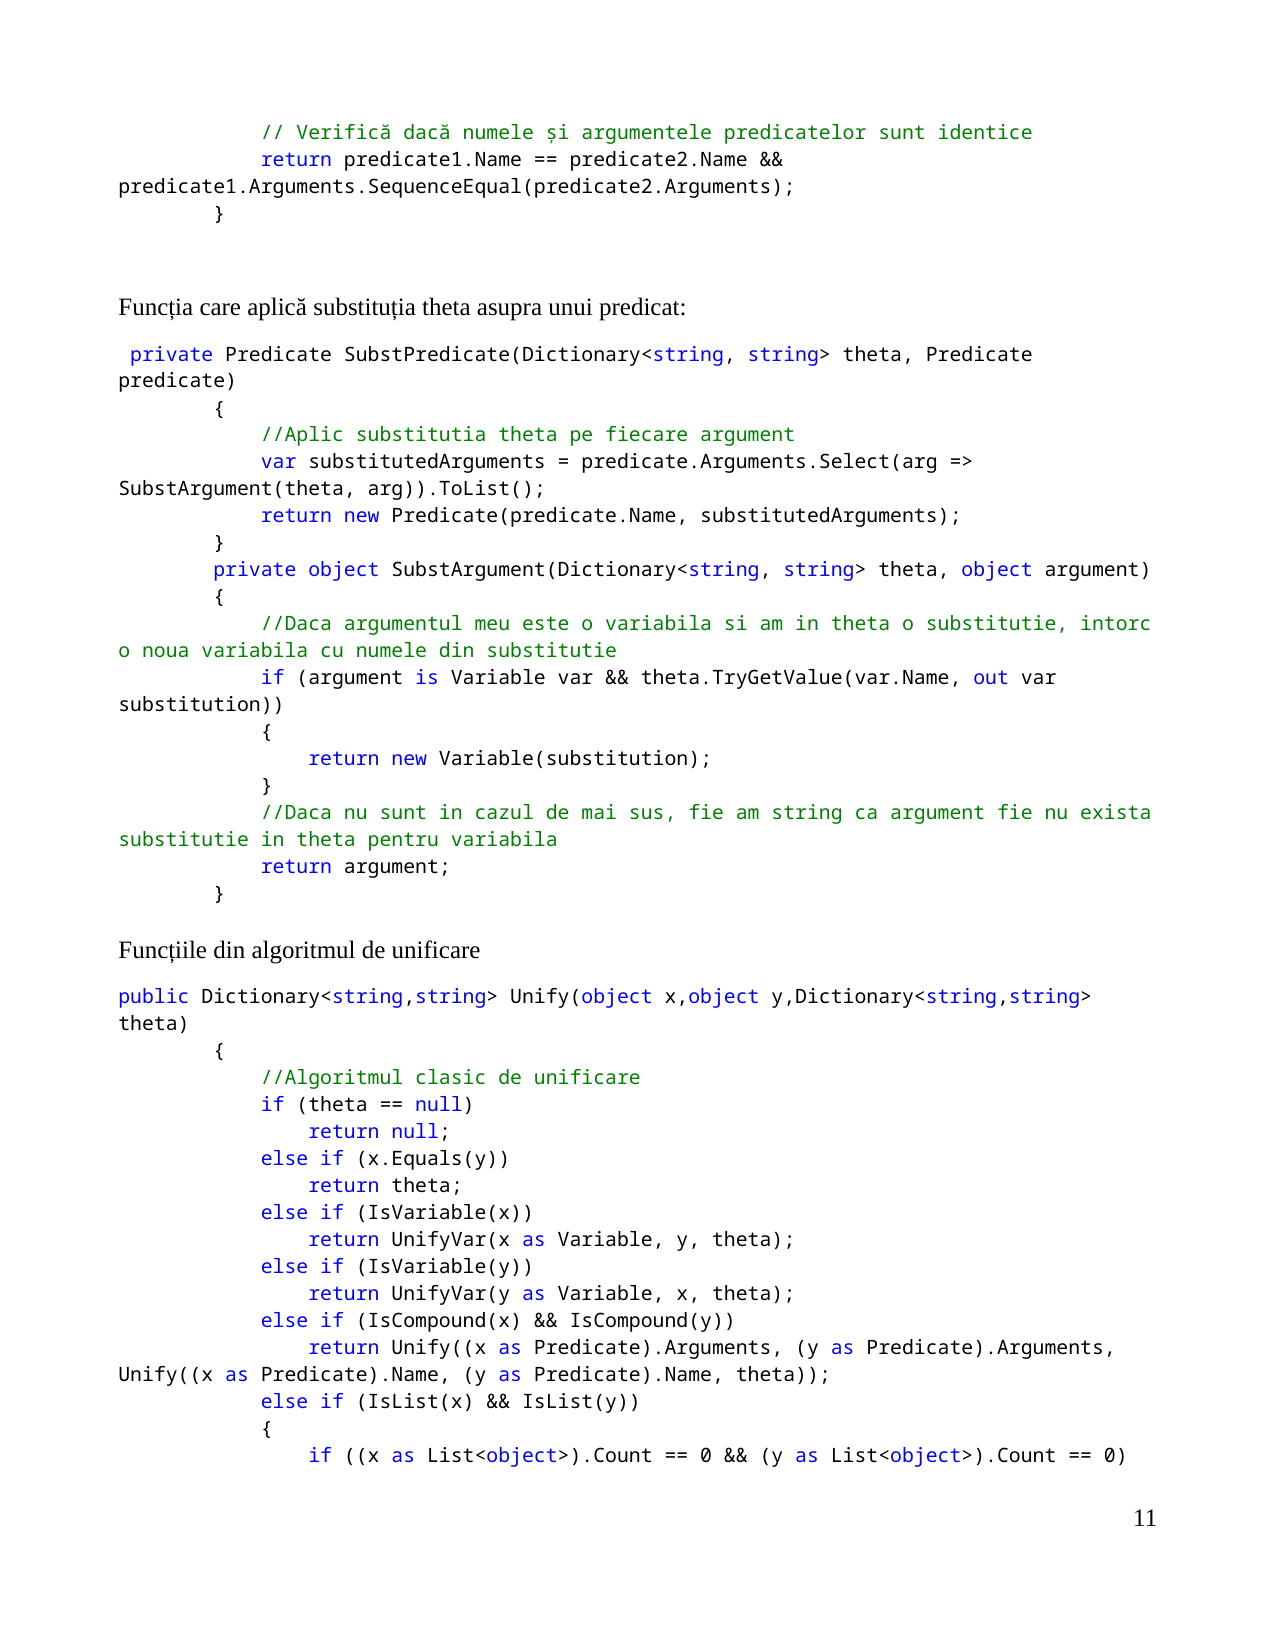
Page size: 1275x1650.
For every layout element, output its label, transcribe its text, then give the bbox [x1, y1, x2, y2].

text Funcțiile din algoritmul de unificare [118, 935, 1157, 964]
text else if (IsCompound(x) && IsCompound(y)) [118, 1306, 1157, 1333]
text { [118, 583, 1157, 609]
text return new Predicate(predicate.Name, substitutedArguments); [118, 502, 1157, 529]
text //Daca nu sunt in cazul de mai sus, fie am string ca argument fie nu exista substitutie in theta pentru variabila [118, 798, 1157, 852]
text { [118, 717, 1157, 744]
text { [118, 1037, 1157, 1064]
text private Predicate SubstPredicate(Dictionary<string, string> theta, Predicate predicate) [118, 340, 1157, 394]
text } [118, 771, 1157, 798]
text if (theta == null) [118, 1091, 1157, 1118]
text if ((x as List<object>).Count == 0 && (y as List<object>).Count == 0) [118, 1441, 1157, 1468]
text return theta; [118, 1172, 1157, 1198]
text return UnifyVar(x as Variable, y, theta); [118, 1226, 1157, 1252]
text return predicate1.Name == predicate2.Name && predicate1.Arguments.SequenceEqual(predicate2.Arguments); [118, 145, 1157, 199]
text else if (IsList(x) && IsList(y)) [118, 1387, 1157, 1414]
text //Aplic substitutia theta pe fiecare argument [118, 421, 1157, 448]
text else if (IsVariable(x)) [118, 1198, 1157, 1226]
text return UnifyVar(y as Variable, x, theta); [118, 1279, 1157, 1306]
text var substitutedArguments = predicate.Arguments.Select(arg => SubstArgument(theta, arg)).ToList(); [118, 448, 1157, 502]
text return null; [118, 1118, 1157, 1144]
text //Algoritmul clasic de unificare [118, 1064, 1157, 1091]
text return argument; [118, 852, 1157, 879]
text //Daca argumentul meu este o variabila si am in theta o substitutie, intorc o noua variabila cu numele din substitutie [118, 609, 1157, 663]
text } [118, 529, 1157, 556]
text return Unify((x as Predicate).Arguments, (y as Predicate).Arguments, Unify((x as Predicate).Name, (y as Predicate).Name, theta)); [118, 1333, 1157, 1387]
text if (argument is Variable var && theta.TryGetValue(var.Name, out var substitution)) [118, 663, 1157, 717]
text } [118, 879, 1157, 906]
text // Verifică dacă numele și argumentele predicatelor sunt identice [118, 118, 1157, 145]
text { [118, 1414, 1157, 1441]
text } [118, 199, 1157, 226]
text public Dictionary<string,string> Unify(object x,object y,Dictionary<string,string> theta) [118, 983, 1157, 1037]
text Funcția care aplică substituția theta asupra unui predicat: [118, 292, 1157, 321]
text else if (x.Equals(y)) [118, 1144, 1157, 1172]
text private object SubstArgument(Dictionary<string, string> theta, object argument) [118, 556, 1157, 583]
text else if (IsVariable(y)) [118, 1252, 1157, 1279]
text { [118, 394, 1157, 421]
text return new Variable(substitution); [118, 744, 1157, 771]
